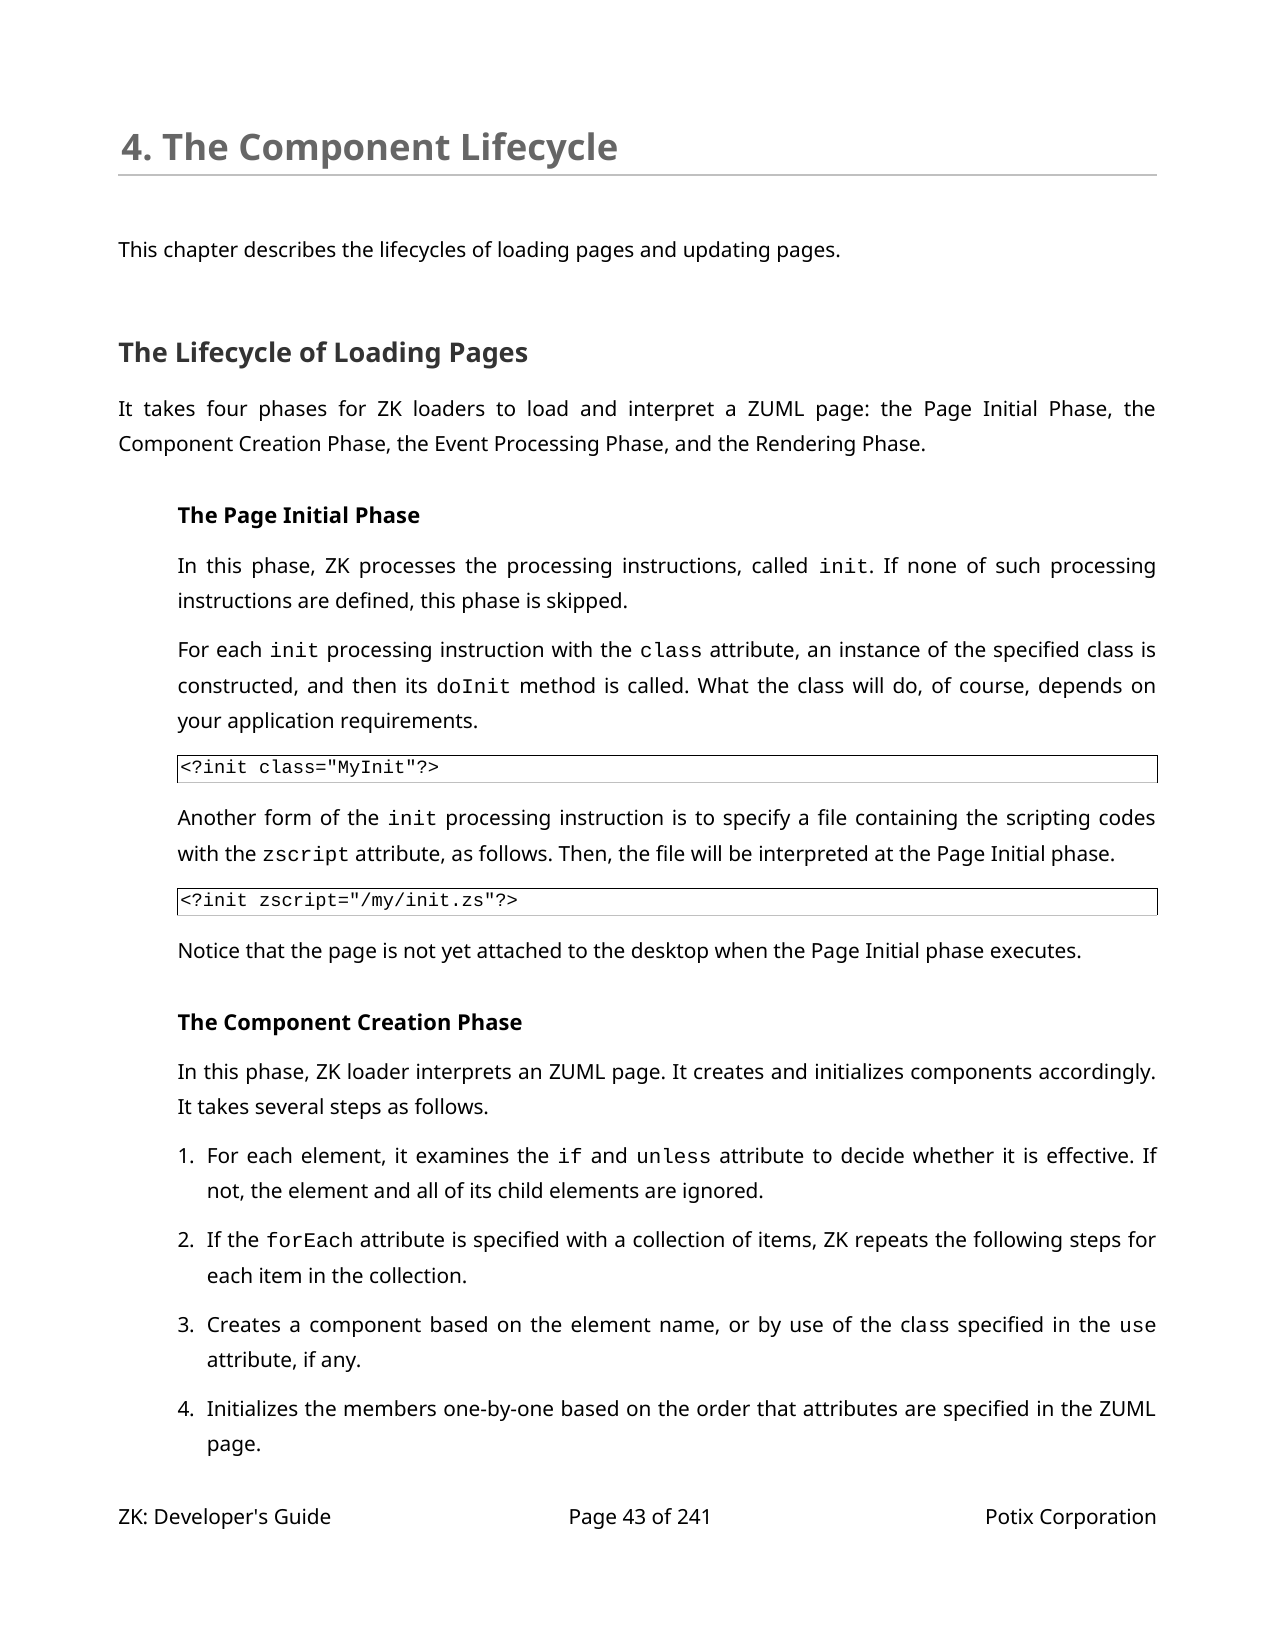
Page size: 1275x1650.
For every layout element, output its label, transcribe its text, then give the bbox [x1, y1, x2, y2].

list For each element, it examines the if and unless attribute to decide whether it is effective. If not, the element and all of its child elements are ignored. [177, 1141, 1157, 1205]
subtitle 4. The Component Lifecycle [118, 118, 1157, 174]
text Notice that the page is not yet attached to the desktop when the Page Initial phase executes. [177, 936, 1157, 964]
subtitle The Lifecycle of Loading Pages [118, 334, 1157, 371]
subtitle The Page Initial Phase [177, 500, 1157, 530]
text This chapter describes the lifecycles of loading pages and updating pages. [118, 235, 1157, 263]
text <?init zscript="/my/init.zs"?> [178, 889, 1157, 915]
list Initializes the members one-by-one based on the order that attributes are specified in the ZUML page. [177, 1394, 1157, 1458]
text In this phase, ZK processes the processing instructions, called init. If none of such processing instructions are defined, this phase is skipped. [177, 551, 1157, 615]
text For each init processing instruction with the class attribute, an instance of the specified class is constructed, and then its doInit method is called. What the class will do, of course, depends on your application requirements. [177, 635, 1157, 734]
text It takes four phases for ZK loaders to load and interpret a ZUML page: the Page Initial Phase, the Component Creation Phase, the Event Processing Phase, and the Rendering Phase. [118, 394, 1157, 458]
text In this phase, ZK loader interprets an ZUML page. It creates and initializes components accordingly. It takes several steps as follows. [177, 1057, 1157, 1121]
subtitle The Component Creation Phase [177, 1006, 1157, 1036]
text <?init class="MyInit"?> [178, 756, 1157, 782]
text Another form of the init processing instruction is to specify a file containing the scripting codes with the zscript attribute, as follows. Then, the file will be interpreted at the Page Initial phase. [177, 803, 1157, 867]
list If the forEach attribute is specified with a collection of items, ZK repeats the following steps for each item in the collection. [177, 1226, 1157, 1289]
list Creates a component based on the element name, or by use of the class specified in the use attribute, if any. [177, 1310, 1157, 1374]
